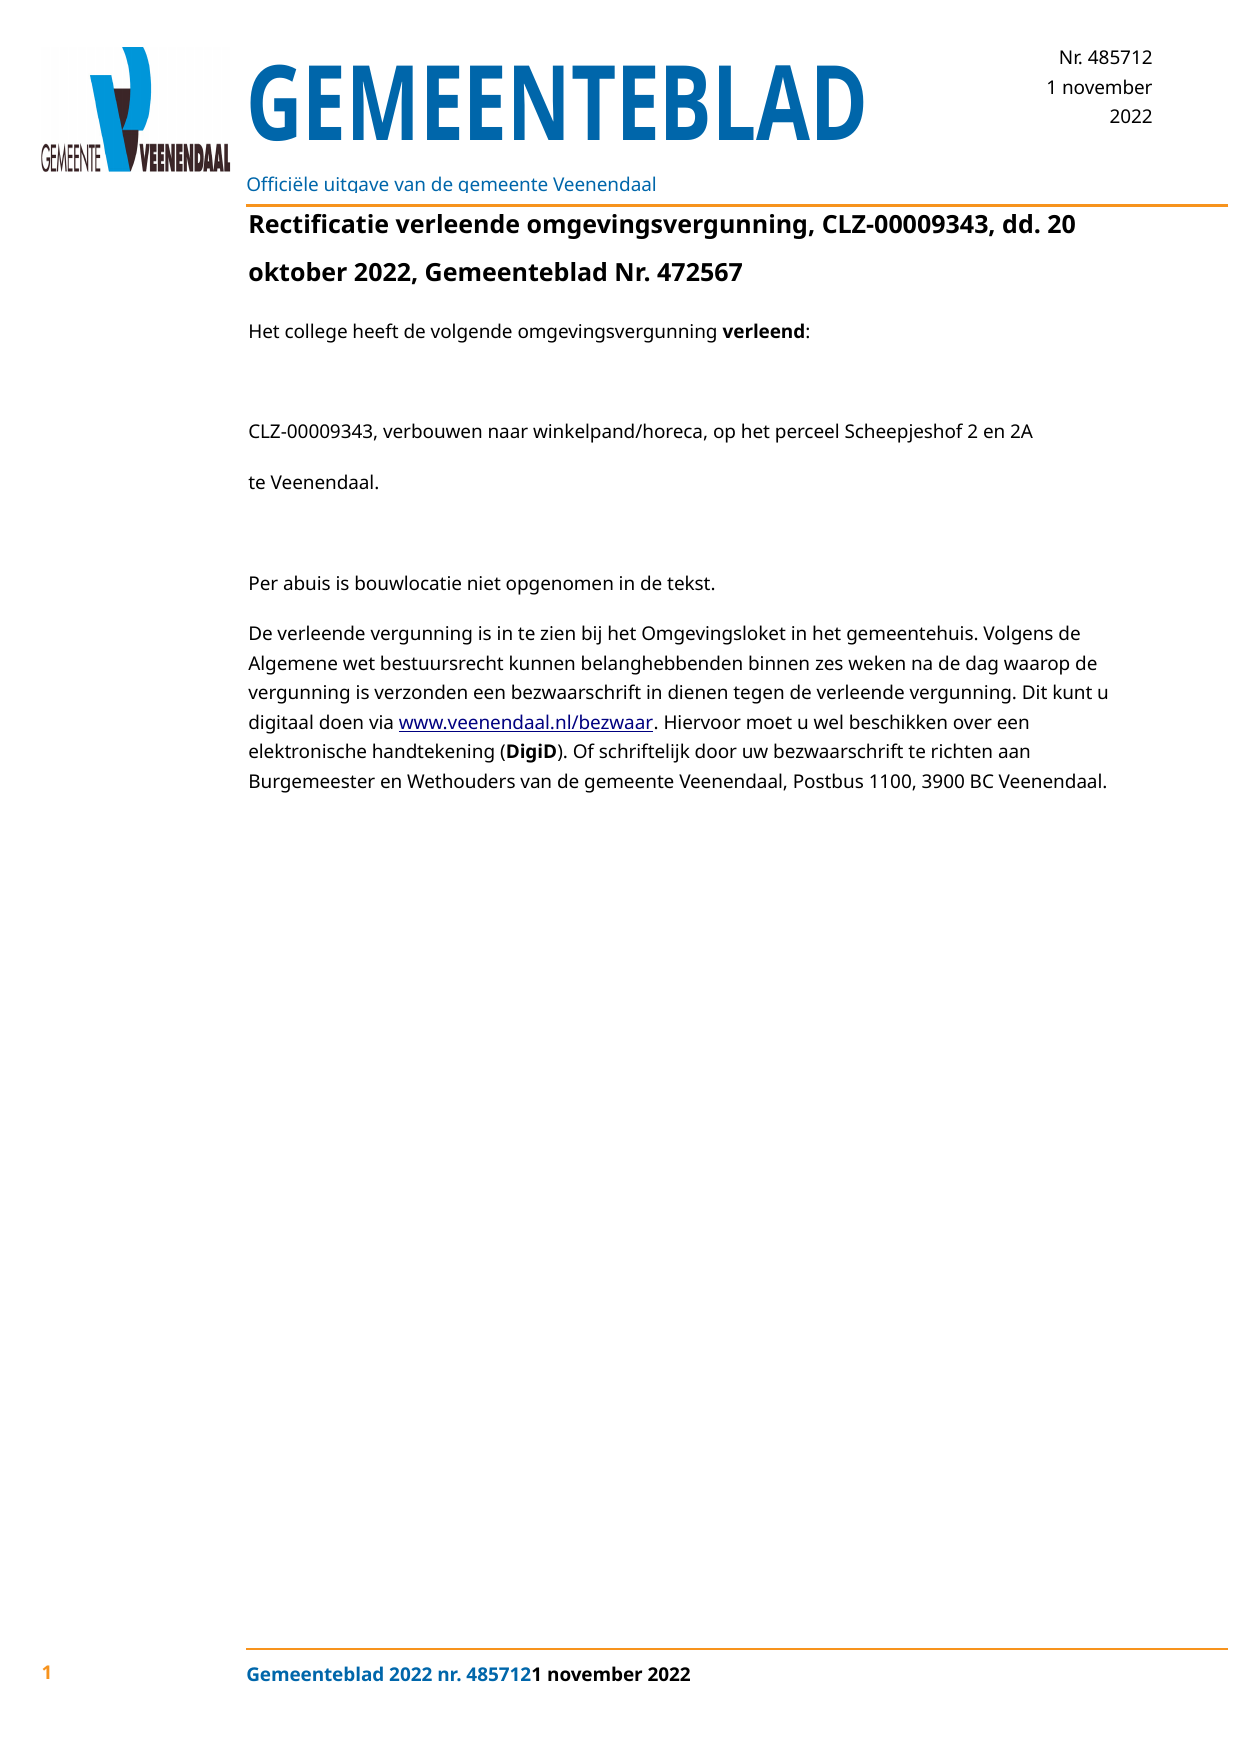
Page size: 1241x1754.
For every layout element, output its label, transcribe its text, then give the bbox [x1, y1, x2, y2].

picture [41, 47, 130, 172]
text te Veenendaal. [248, 469, 1152, 495]
text Per abuis is bouwlocatie niet opgenomen in de tekst. [248, 570, 1152, 596]
text De verleende vergunning is in te zien bij het Omgevingsloket in het gemeentehuis. Volgens de Algemene wet bestuursrecht kunnen belanghebbenden binnen zes weken na de dag waarop de vergunning is verzonden een bezwaarschrift in dienen tegen de verleende vergunning. Dit kunt u digitaal doen via www.veenendaal.nl/bezwaar. Hiervoor moet u wel beschikken over een elektronische handtekening (DigiD). Of schriftelijk door uw bezwaarschrift te richten aan Burgemeester en Wethouders van de gemeente Veenendaal, Postbus 1100, 3900 BC Veenendaal. [248, 620, 1152, 794]
text Rectificatie verleende omgevingsvergunning, CLZ-00009343, dd. 20 oktober 2022, Gemeenteblad Nr. 472567 [248, 207, 1152, 288]
picture [123, 47, 231, 172]
text Het college heeft de volgende omgevingsvergunning verleend: [248, 318, 1152, 344]
text CLZ-00009343, verbouwen naar winkelpand/horeca, op het perceel Scheepjeshof 2 en 2A [248, 419, 1152, 444]
